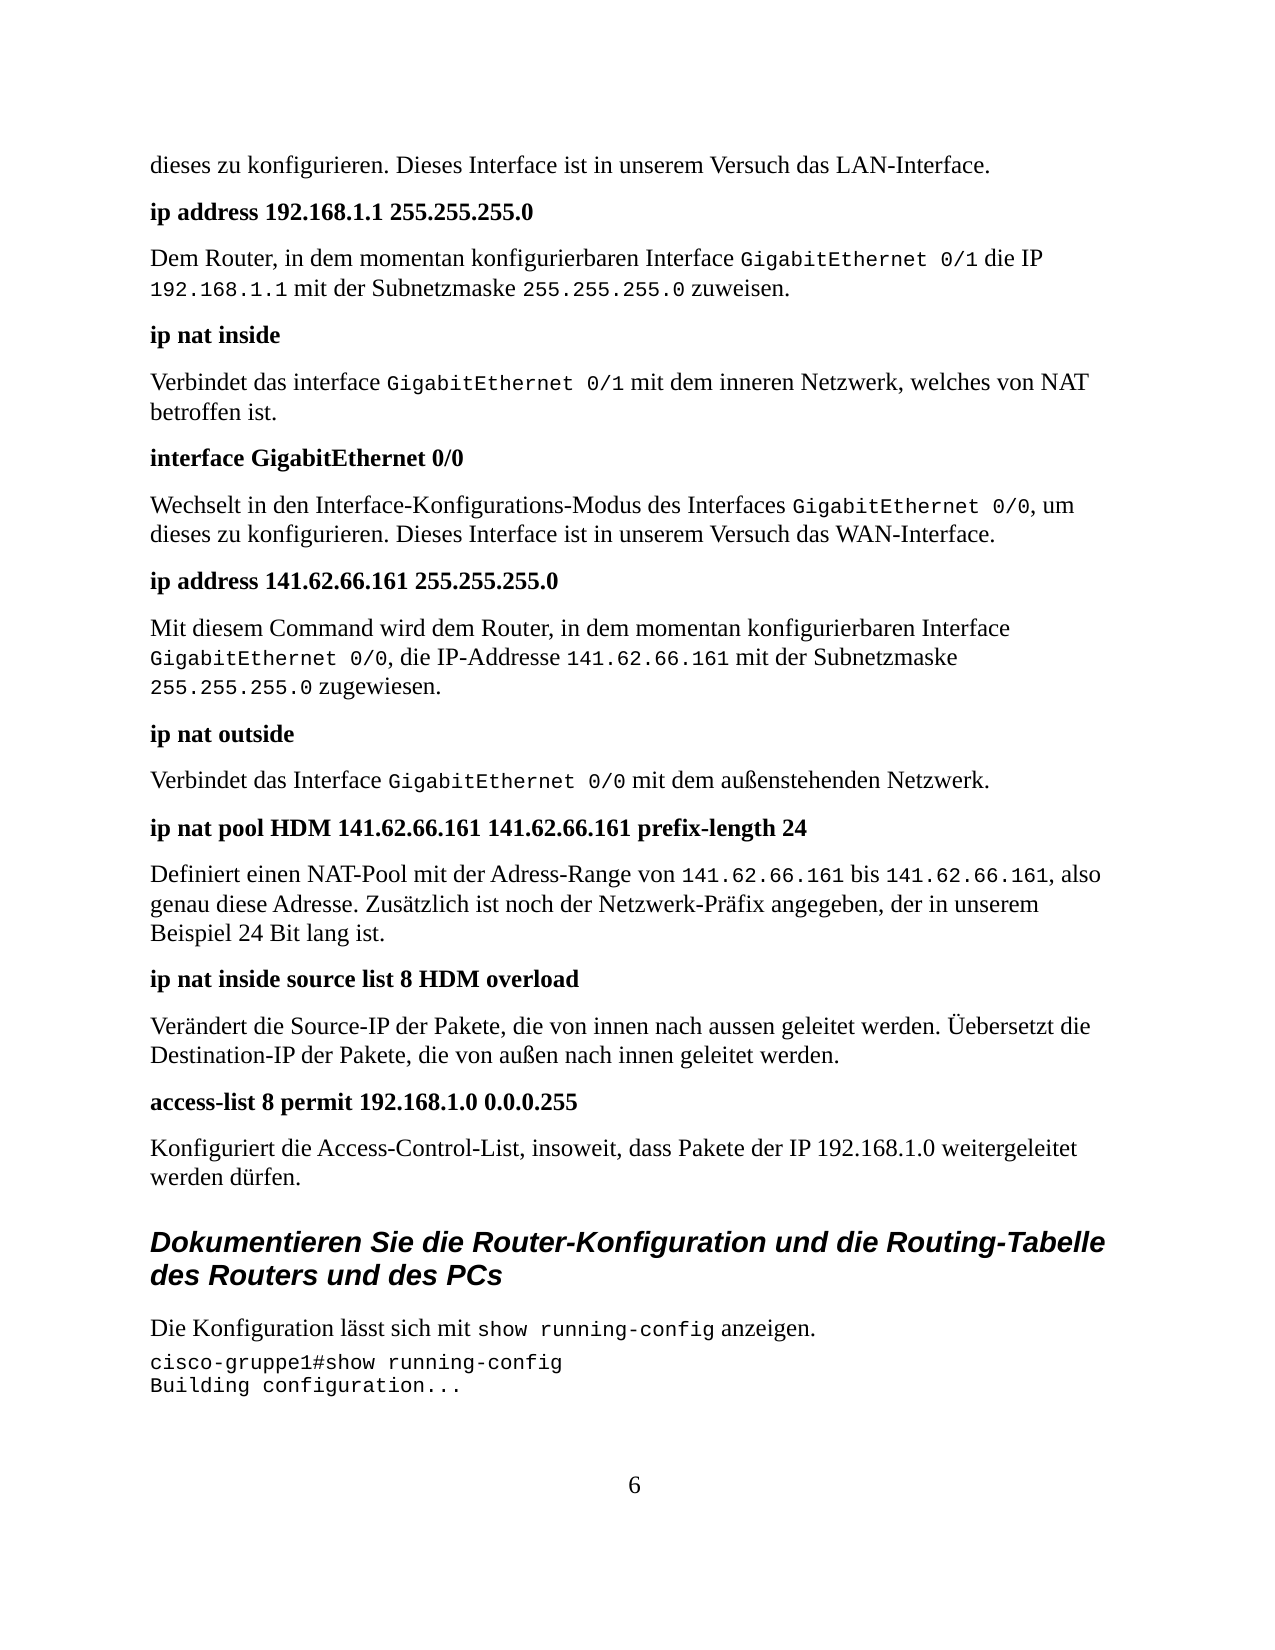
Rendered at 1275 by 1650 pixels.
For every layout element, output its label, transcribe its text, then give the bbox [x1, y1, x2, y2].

text Building configuration... [150, 1376, 1125, 1399]
text Verbindet das Interface GigabitEthernet 0/0 mit dem außenstehenden Netzwerk. [150, 765, 1125, 795]
text ip address 192.168.1.1 255.255.255.0 [150, 197, 1125, 225]
text ip nat pool HDM 141.62.66.161 141.62.66.161 prefix-length 24 [150, 813, 1125, 842]
text cisco-gruppe1#show running-config [150, 1352, 1125, 1376]
text Konfiguriert die Access-Control-List, insoweit, dass Pakete der IP 192.168.1.0 weitergeleitet werden dürfen. [150, 1133, 1125, 1191]
text Die Konfiguration lässt sich mit show running-config anzeigen. [150, 1313, 1125, 1343]
text ip nat inside [150, 320, 1125, 349]
text Wechselt in den Interface-Konfigurations-Modus des Interfaces GigabitEthernet 0/0, um dieses zu konfigurieren. Dieses Interface ist in unserem Versuch das WAN-Interface. [150, 490, 1125, 548]
subtitle Dokumentieren Sie die Router-Konfiguration und die Routing-Tabelle des Routers und des PCs [150, 1225, 1125, 1292]
text interface GigabitEthernet 0/0 [150, 443, 1125, 472]
text Definiert einen NAT-Pool mit der Adress-Range von 141.62.66.161 bis 141.62.66.161, also genau diese Adresse. Zusätzlich ist noch der Netzwerk-Präfix angegeben, der in unserem Beispiel 24 Bit lang ist. [150, 859, 1125, 947]
text ip nat outside [150, 719, 1125, 747]
text Dem Router, in dem momentan konfigurierbaren Interface GigabitEthernet 0/1 die IP 192.168.1.1 mit der Subnetzmaske 255.255.255.0 zuweisen. [150, 243, 1125, 302]
text ip address 141.62.66.161 255.255.255.0 [150, 566, 1125, 595]
text Mit diesem Command wird dem Router, in dem momentan konfigurierbaren Interface GigabitEthernet 0/0, die IP-Addresse 141.62.66.161 mit der Subnetzmaske 255.255.255.0 zugewiesen. [150, 613, 1125, 701]
text access-list 8 permit 192.168.1.0 0.0.0.255 [150, 1087, 1125, 1115]
text Verbindet das interface GigabitEthernet 0/1 mit dem inneren Netzwerk, welches von NAT betroffen ist. [150, 367, 1125, 425]
text ip nat inside source list 8 HDM overload [150, 964, 1125, 993]
text Verändert die Source-IP der Pakete, die von innen nach aussen geleitet werden. Üebersetzt die Destination-IP der Pakete, die von außen nach innen geleitet werden. [150, 1011, 1125, 1069]
text dieses zu konfigurieren. Dieses Interface ist in unserem Versuch das LAN-Interface. [150, 150, 1125, 179]
